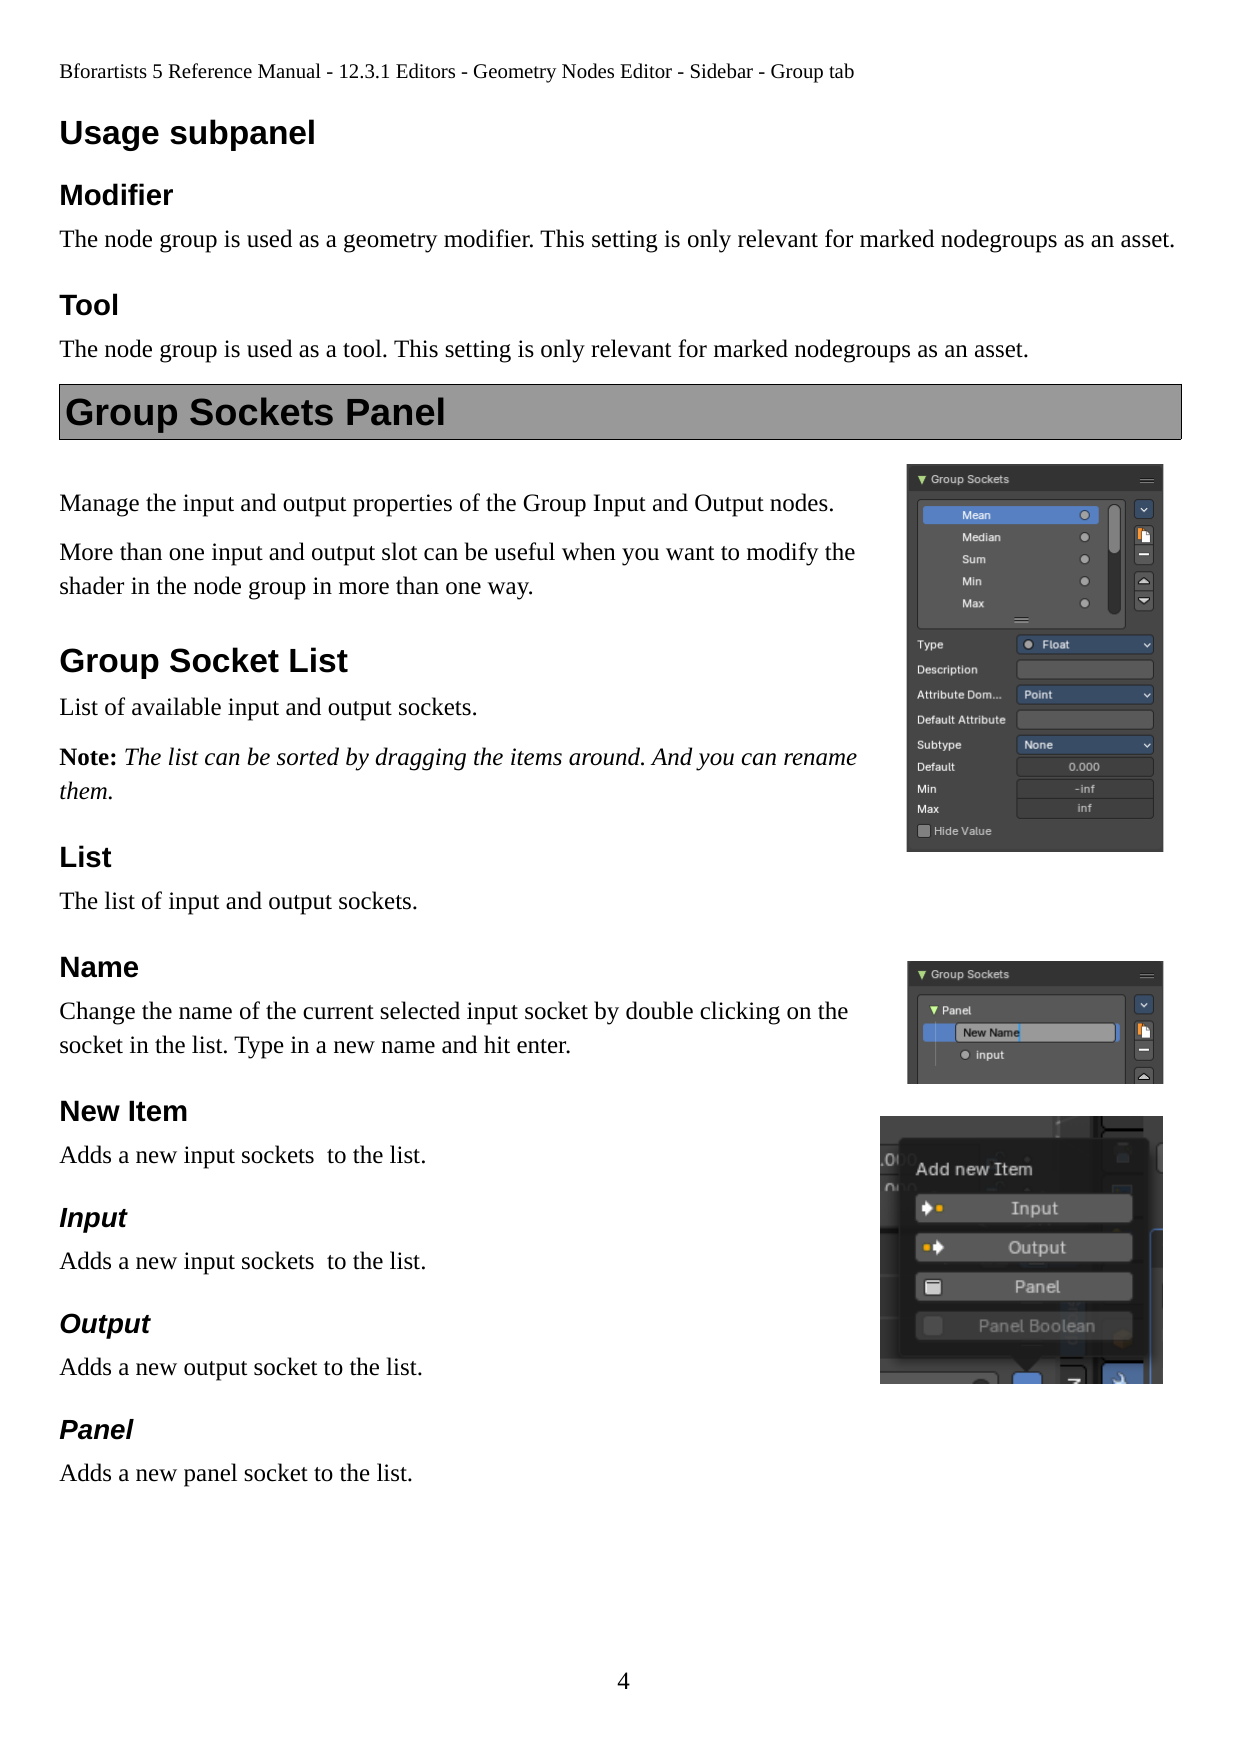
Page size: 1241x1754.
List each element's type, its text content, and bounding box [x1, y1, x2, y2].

text List of available input and output sockets. [59, 692, 906, 721]
text The node group is used as a tool. This setting is only relevant for marked nodegroups as an asset. [59, 334, 1181, 363]
picture [906, 464, 1164, 852]
subtitle Group Socket List [59, 641, 906, 680]
text Note: The list can be sorted by dragging the items around. And you can rename them. [59, 742, 906, 805]
subtitle Tool [59, 288, 1181, 322]
subtitle Output [59, 1308, 880, 1339]
text The node group is used as a geometry modifier. This setting is only relevant for marked nodegroups as an asset. [59, 224, 1181, 253]
text Change the name of the current selected input socket by double clicking on the socket in the list. Type in a new name and hit enter. [59, 996, 907, 1059]
text Adds a new panel socket to the list. [59, 1458, 1181, 1487]
subtitle Usage subpanel [59, 113, 1181, 151]
subtitle Modifier [59, 178, 1181, 212]
subtitle Name [59, 949, 1181, 983]
subtitle Input [59, 1202, 880, 1234]
subtitle [1163, 1308, 1181, 1339]
subtitle New Item [59, 1094, 1181, 1128]
picture [880, 1116, 1163, 1384]
subtitle [1164, 641, 1181, 680]
picture [907, 961, 1164, 1084]
text Adds a new input sockets to the list. [59, 1246, 880, 1275]
subtitle [1163, 1202, 1181, 1234]
text Manage the input and output properties of the Group Input and Output nodes. [59, 488, 906, 517]
subtitle Panel [59, 1414, 1181, 1446]
text More than one input and output slot can be useful when you want to modify the shader in the node group in more than one way. [59, 537, 906, 600]
text Adds a new output socket to the list. [59, 1352, 880, 1381]
subtitle List [59, 840, 1181, 873]
text The list of input and output sockets. [59, 886, 1181, 915]
text Adds a new input sockets to the list. [59, 1140, 880, 1169]
table_header Group Sockets Panel [60, 385, 1181, 439]
